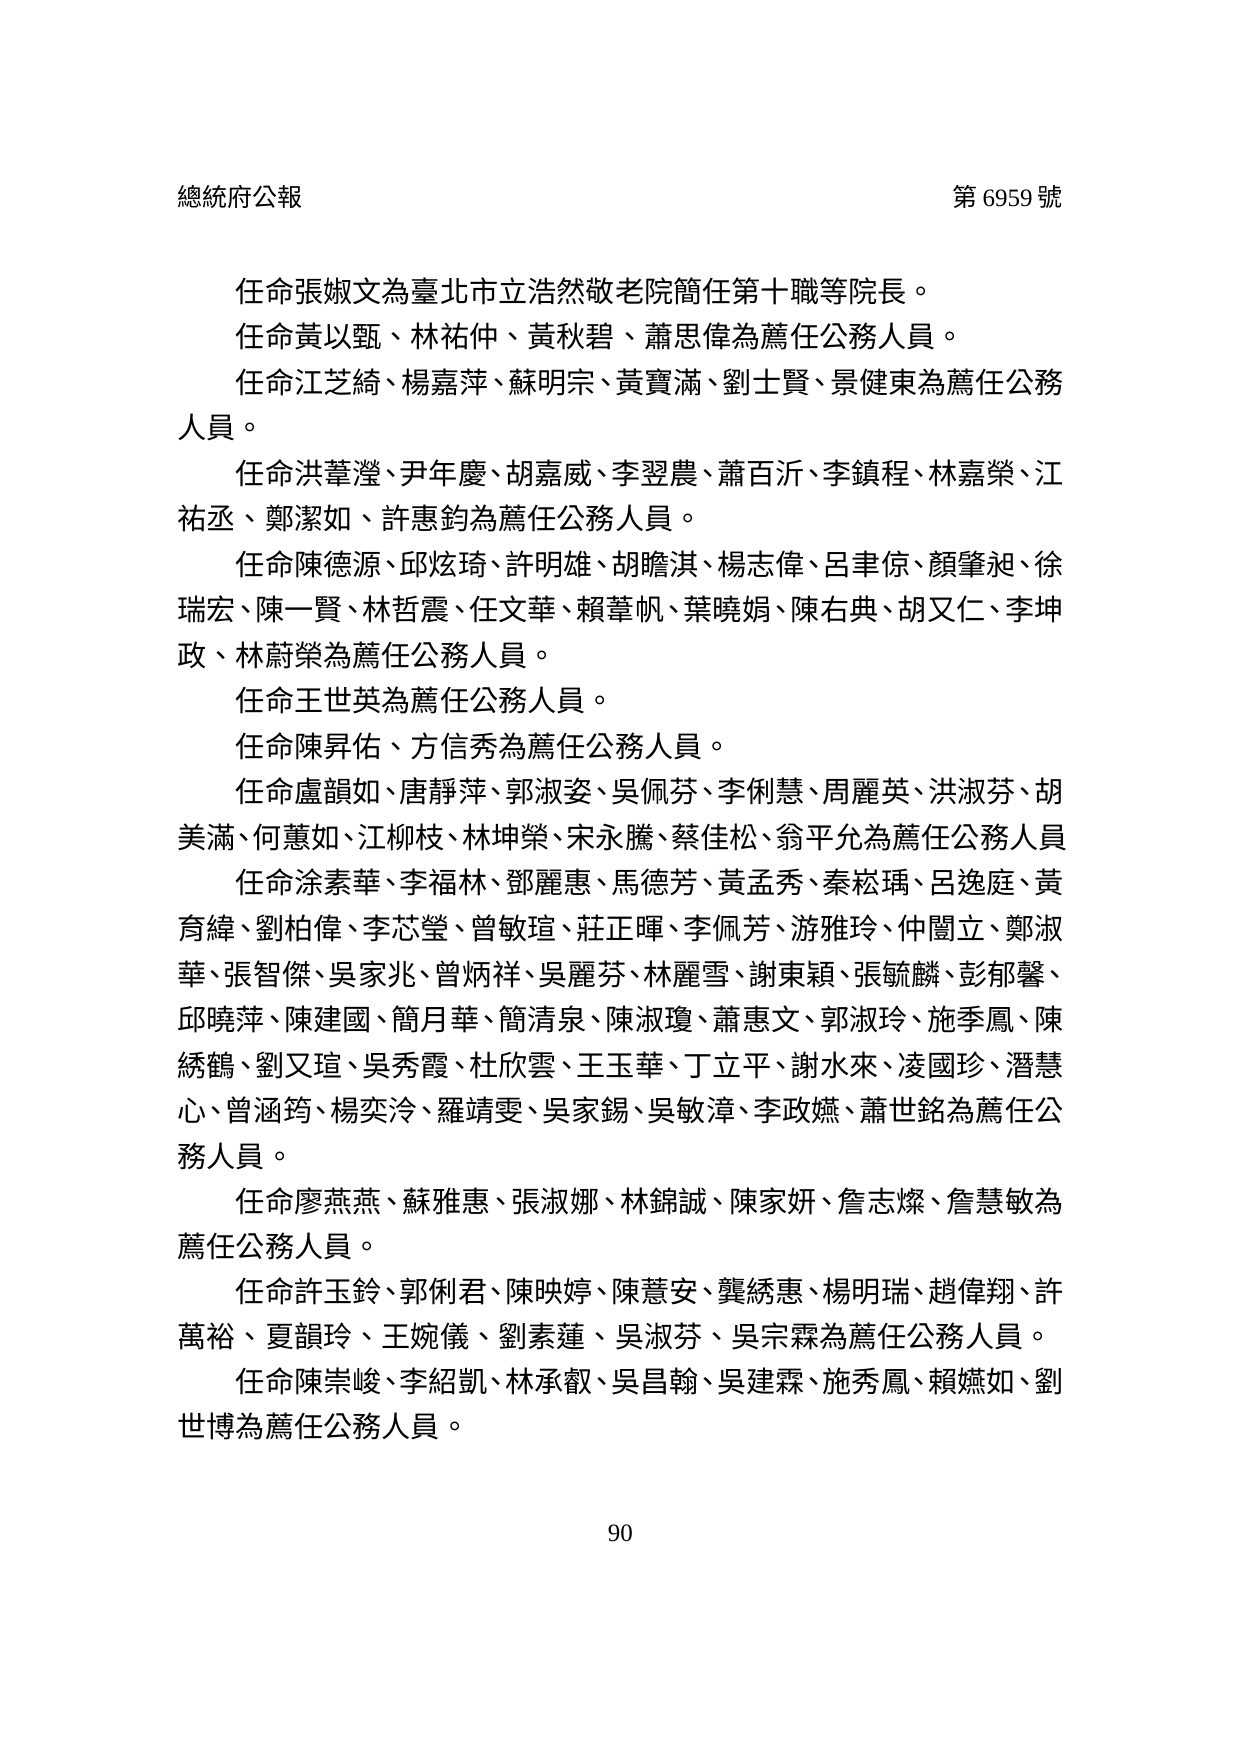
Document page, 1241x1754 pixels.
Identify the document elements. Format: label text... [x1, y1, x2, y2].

text 任命陳昇佑、方信秀為薦任公務人員。 [177, 721, 1063, 767]
text 任命黃以甄、林祐仲、黃秋碧、蕭思偉為薦任公務人員。 [177, 311, 1063, 357]
text 任命盧韻如、唐靜萍、郭淑姿、吳佩芬、李俐慧、周麗英、洪淑芬、胡美滿、何蕙如、江柳枝、林坤榮、宋永騰、蔡佳松、翁平允為薦任公務人員。 [177, 767, 1063, 858]
text 任命陳德源、邱炫琦、許明雄、胡瞻淇、楊志偉、呂聿倞、顏肇昶、徐瑞宏、陳一賢、林哲震、任文華、賴葦帆、葉曉娟、陳右典、胡又仁、李坤政、林蔚榮為薦任公務人員。 [177, 539, 1063, 676]
text 任命江芝綺、楊嘉萍、蘇明宗、黃寶滿、劉士賢、景健東為薦任公務人員。 [177, 357, 1063, 448]
text 任命張婌文為臺北市立浩然敬老院簡任第十職等院長。 [177, 266, 1063, 311]
text 任命洪葦瀅、尹年慶、胡嘉威、李翌農、蕭百沂、李鎮程、林嘉榮、江祐丞、鄭潔如、許惠鈞為薦任公務人員。 [177, 448, 1063, 539]
text 任命王世英為薦任公務人員。 [177, 676, 1063, 721]
text 任命陳崇峻、李紹凱、林承叡、吳昌翰、吳建霖、施秀鳳、賴嬿如、劉世博為薦任公務人員。 [177, 1357, 1063, 1447]
text 任命廖燕燕、蘇雅惠、張淑娜、林錦誠、陳家妍、詹志燦、詹慧敏為薦任公務人員。 [177, 1176, 1063, 1266]
text 任命涂素華、李福林、鄧麗惠、馬德芳、黃孟秀、秦崧瑀、呂逸庭、黃育緯、劉柏偉、李芯瑩、曾敏瑄、莊正暉、李佩芳、游雅玲、仲闓立、鄭淑華、張智傑、吳家兆、曾炳祥、吳麗芬、林麗雪、謝東穎、張毓麟、彭郁馨、邱曉萍、陳建國、簡月華、簡清泉、陳淑瓊、蕭惠文、郭淑玲、施季鳳、陳綉鶴、劉又瑄、吳秀霞、杜欣雲、王玉華、丁立平、謝水來、凌國珍、潛慧心、曾涵筠、楊奕泠、羅靖雯、吳家錫、吳敏漳、李政嬿、蕭世銘為薦任公務人員。 [177, 858, 1063, 1176]
text 任命許玉鈴、郭俐君、陳映婷、陳薏安、龔綉惠、楊明瑞、趙偉翔、許萬裕、夏韻玲、王婉儀、劉素蓮、吳淑芬、吳宗霖為薦任公務人員。 [177, 1266, 1063, 1357]
